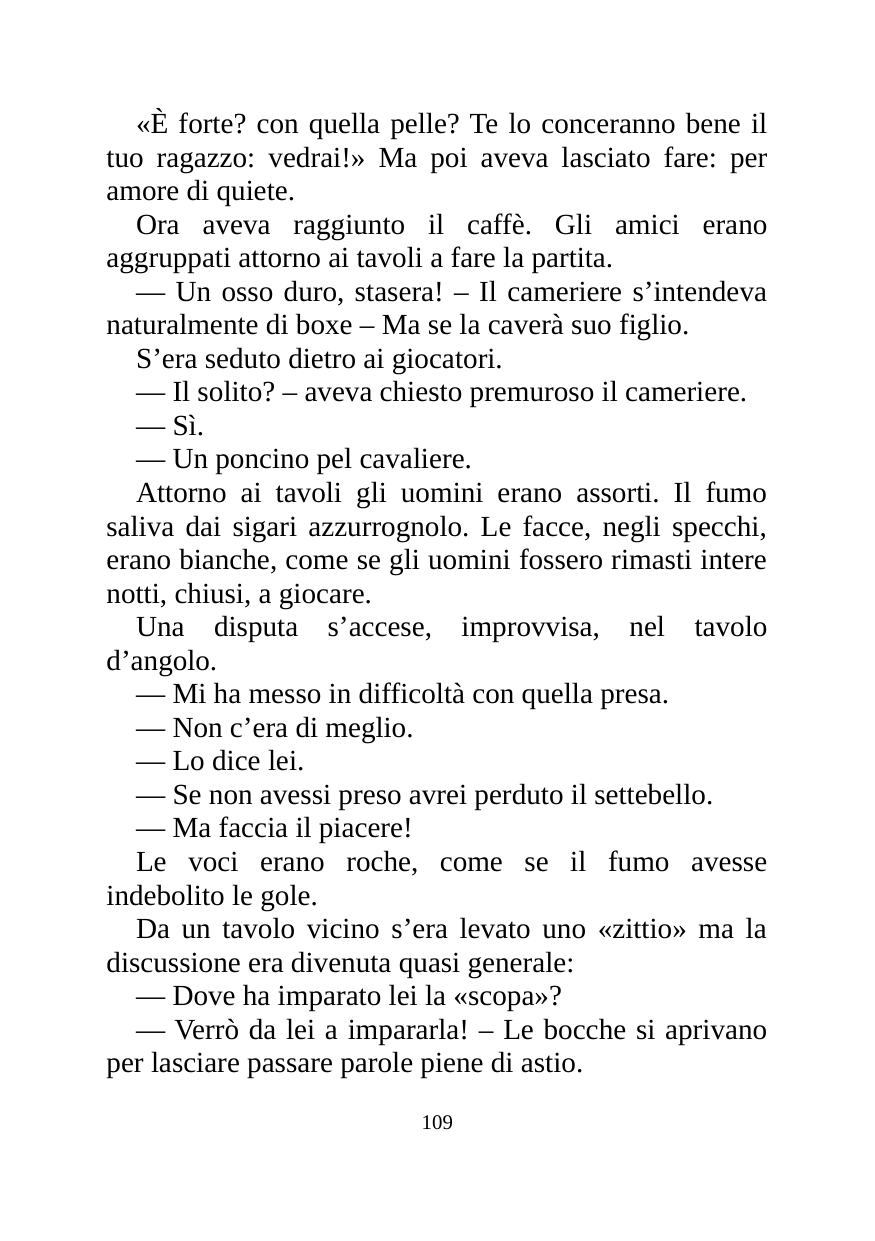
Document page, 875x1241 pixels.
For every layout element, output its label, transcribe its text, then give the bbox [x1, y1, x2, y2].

text — Non c’era di meglio. [106, 710, 768, 743]
text Attorno ai tavoli gli uomini erano assorti. Il fumo saliva dai sigari azzurrognolo. Le facce, negli specchi, erano bianche, come se gli uomini fossero rimasti intere notti, chiusi, a giocare. [106, 475, 768, 609]
text — Sì. [106, 408, 768, 442]
text — Il solito? – aveva chiesto premuroso il cameriere. [106, 374, 768, 408]
text — Un osso duro, stasera! – Il cameriere s’intendeva naturalmente di boxe – Ma se la caverà suo figlio. [106, 274, 768, 341]
text Una disputa s’accese, improvvisa, nel tavolo d’angolo. [106, 609, 768, 676]
text Le voci erano roche, come se il fumo avesse indebolito le gole. [106, 844, 768, 911]
text — Verrò da lei a impararla! – Le bocche si aprivano per lasciare passare parole piene di astio. [106, 1012, 768, 1079]
text — Lo dice lei. [106, 743, 768, 777]
text — Ma faccia il piacere! [106, 811, 768, 844]
text Da un tavolo vicino s’era levato uno «zittio» ma la discussione era divenuta quasi generale: [106, 911, 768, 978]
text S’era seduto dietro ai giocatori. [106, 341, 768, 374]
text «È forte? con quella pelle? Te lo conceranno bene il tuo ragazzo: vedrai!» Ma poi aveva lasciato fare: per amore di quiete. [106, 106, 768, 207]
text — Se non avessi preso avrei perduto il settebello. [106, 777, 768, 811]
text — Dove ha imparato lei la «scopa»? [106, 978, 768, 1012]
text Ora aveva raggiunto il caffè. Gli amici erano aggruppati attorno ai tavoli a fare la partita. [106, 207, 768, 274]
text — Mi ha messo in difficoltà con quella presa. [106, 676, 768, 710]
text — Un poncino pel cavaliere. [106, 442, 768, 475]
